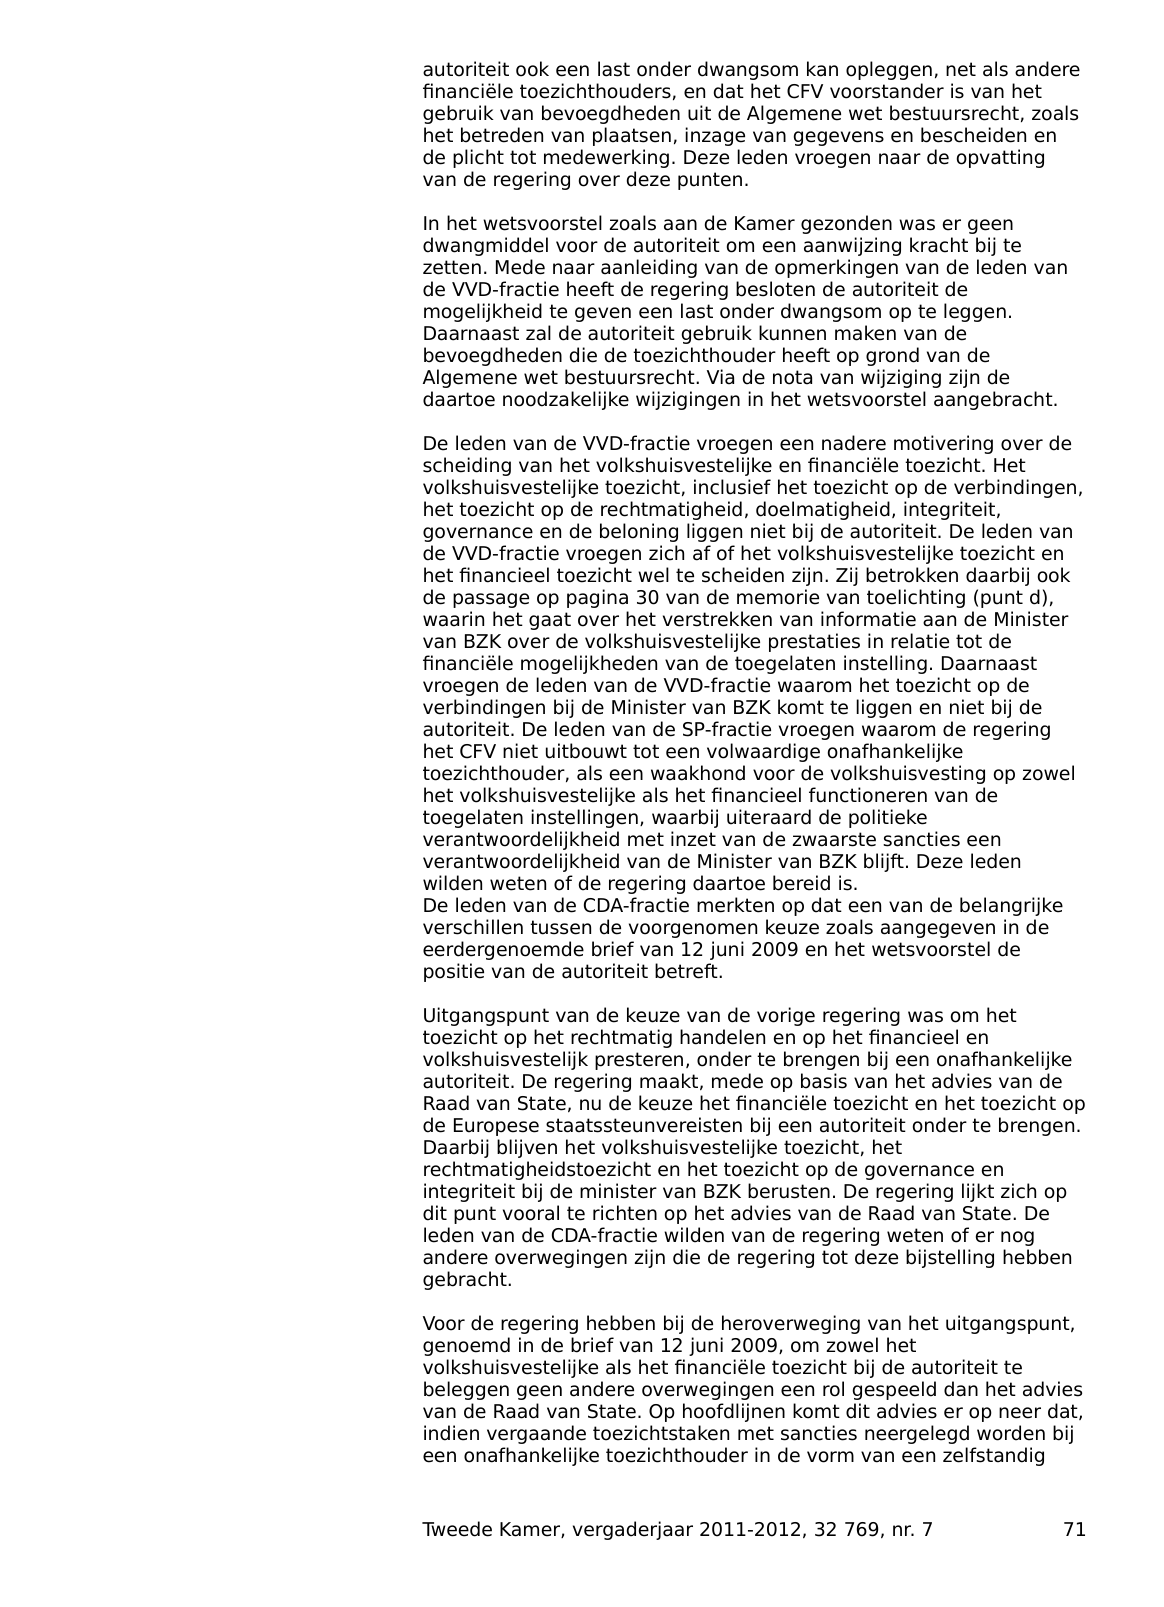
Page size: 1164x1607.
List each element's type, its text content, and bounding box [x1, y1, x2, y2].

text De leden van de VVD-fractie vroegen een nadere motivering over de scheiding van het volkshuisvestelijke en financiële toezicht. Het volkshuisvestelijke toezicht, inclusief het toezicht op de verbindingen, het toezicht op de rechtmatigheid, doelmatigheid, integriteit, governance en de beloning liggen niet bij de autoriteit. De leden van de VVD-fractie vroegen zich af of het volkshuisvestelijke toezicht en het financieel toezicht wel te scheiden zijn. Zij betrokken daarbij ook de passage op pagina 30 van de memorie van toelichting (punt d), waarin het gaat over het verstrekken van informatie aan de Minister van BZK over de volkshuisvestelijke prestaties in relatie tot de financiële mogelijkheden van de toegelaten instelling. Daarnaast vroegen de leden van de VVD-fractie waarom het toezicht op de verbindingen bij de Minister van BZK komt te liggen en niet bij de autoriteit. De leden van de SP-fractie vroegen waarom de regering het CFV niet uitbouwt tot een volwaardige onafhankelijke toezichthouder, als een waakhond voor de volkshuisvesting op zowel het volkshuisvestelijke als het financieel functioneren van de toegelaten instellingen, waarbij uiteraard de politieke verantwoordelijkheid met inzet van de zwaarste sancties een verantwoordelijkheid van de Minister van BZK blijft. Deze leden wilden weten of de regering daartoe bereid is. [422, 433, 1087, 895]
text Voor de regering hebben bij de heroverweging van het uitgangspunt, genoemd in de brief van 12 juni 2009, om zowel het volkshuisvestelijke als het financiële toezicht bij de autoriteit te beleggen geen andere overwegingen een rol gespeeld dan het advies van de Raad van State. Op hoofdlijnen komt dit advies er op neer dat, indien vergaande toezichtstaken met sancties neergelegd worden bij een onafhankelijke toezichthouder in de vorm van een zelfstandig [422, 1313, 1087, 1467]
text autoriteit ook een last onder dwangsom kan opleggen, net als andere financiële toezichthouders, en dat het CFV voorstander is van het gebruik van bevoegdheden uit de Algemene wet bestuursrecht, zoals het betreden van plaatsen, inzage van gegevens en bescheiden en de plicht tot medewerking. Deze leden vroegen naar de opvatting van de regering over deze punten. [422, 59, 1087, 191]
text In het wetsvoorstel zoals aan de Kamer gezonden was er geen dwangmiddel voor de autoriteit om een aanwijzing kracht bij te zetten. Mede naar aanleiding van de opmerkingen van de leden van de VVD-fractie heeft de regering besloten de autoriteit de mogelijkheid te geven een last onder dwangsom op te leggen. Daarnaast zal de autoriteit gebruik kunnen maken van de bevoegdheden die de toezichthouder heeft op grond van de Algemene wet bestuursrecht. Via de nota van wijziging zijn de daartoe noodzakelijke wijzigingen in het wetsvoorstel aangebracht. [422, 213, 1087, 411]
text Uitgangspunt van de keuze van de vorige regering was om het toezicht op het rechtmatig handelen en op het financieel en volkshuisvestelijk presteren, onder te brengen bij een onafhankelijke autoriteit. De regering maakt, mede op basis van het advies van de Raad van State, nu de keuze het financiële toezicht en het toezicht op de Europese staatssteunvereisten bij een autoriteit onder te brengen. Daarbij blijven het volkshuisvestelijke toezicht, het rechtmatigheidstoezicht en het toezicht op de governance en integriteit bij de minister van BZK berusten. De regering lijkt zich op dit punt vooral te richten op het advies van de Raad van State. De leden van de CDA-fractie wilden van de regering weten of er nog andere overwegingen zijn die de regering tot deze bijstelling hebben gebracht. [422, 1005, 1087, 1291]
text De leden van de CDA-fractie merkten op dat een van de belangrijke verschillen tussen de voorgenomen keuze zoals aangegeven in de eerdergenoemde brief van 12 juni 2009 en het wetsvoorstel de positie van de autoriteit betreft. [422, 895, 1087, 983]
